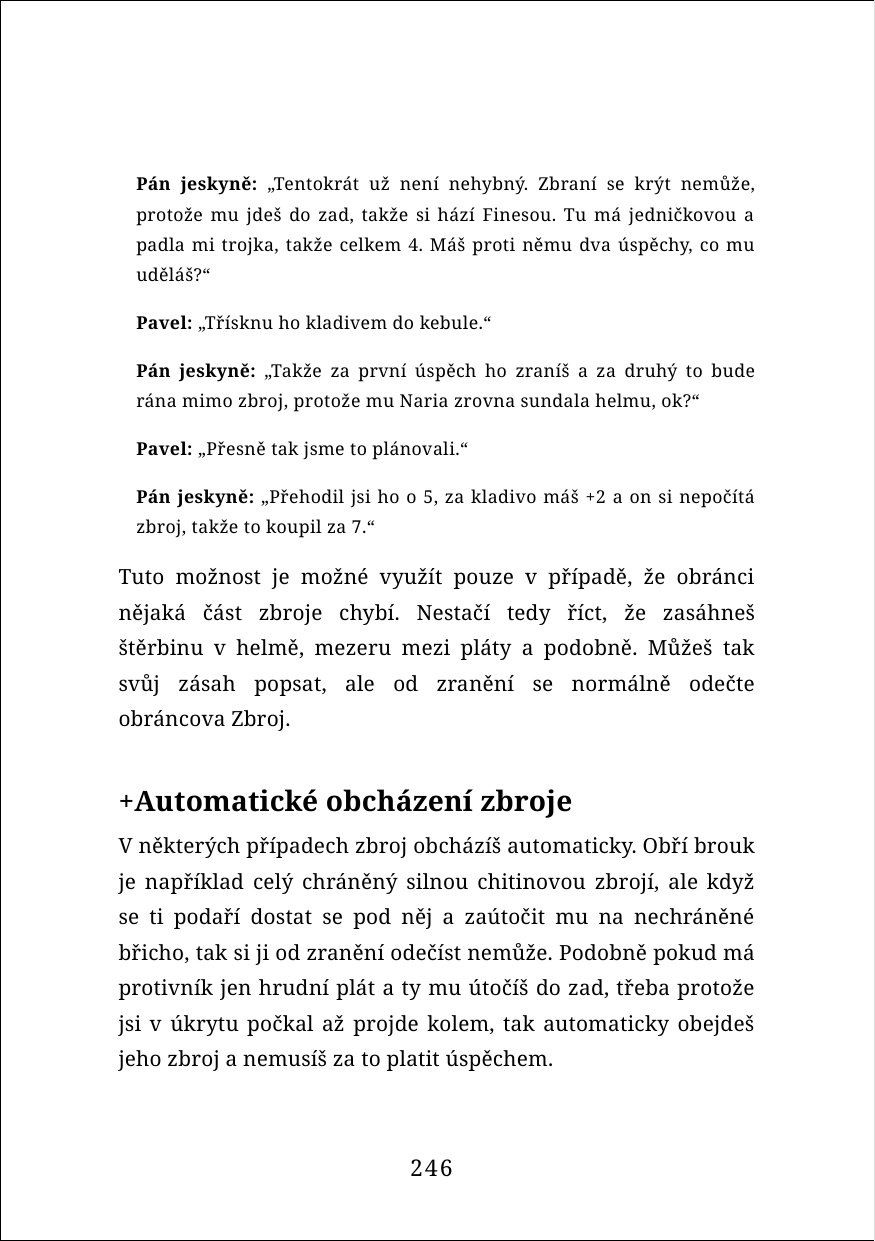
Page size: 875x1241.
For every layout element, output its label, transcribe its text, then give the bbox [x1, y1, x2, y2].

text Pavel: „Třísknu ho kladivem do kebule.“ [136, 310, 756, 334]
text Pán jeskyně: „Takže za první úspěch ho zraníš a za druhý to bude rána mimo zbroj, protože mu Naria zrovna sundala helmu, ok?“ [136, 358, 756, 413]
text Tuto možnost je možné využít pouze v případě, že obránci nějaká část zbroje chybí. Nestačí tedy říct, že zasáhneš štěrbinu v helmě, mezeru mezi pláty a podobně. Můžeš tak svůj zásah popsat, ale od zranění se normálně odečte obráncova Zbroj. [118, 562, 756, 733]
text Pán jeskyně: „Tentokrát už není nehybný. Zbraní se krýt nemůže, protože mu jdeš do zad, takže si hází Finesou. Tu má jedničkovou a padla mi trojka, takže celkem 4. Máš proti němu dva úspěchy, co mu uděláš?“ [136, 172, 756, 287]
text Pán jeskyně: „Přehodil jsi ho o 5, za kladivo máš +2 a on si nepočítá zbroj, takže to koupil za 7.“ [136, 484, 756, 539]
text V některých případech zbroj obcházíš automaticky. Obří brouk je například celý chráněný silnou chitinovou zbrojí, ale když se ti podaří dostat se pod něj a zaútočit mu na nechráněné břicho, tak si ji od zranění odečíst nemůže. Podobně pokud má protivník jen hrudní plát a ty mu útočíš do zad, třeba protože jsi v úkrytu počkal až projde kolem, tak automaticky obejdeš jeho zbroj a nemusíš za to platit úspěchem. [118, 831, 756, 1073]
subtitle +Automatické obcházení zbroje [118, 781, 756, 820]
text Pavel: „Přesně tak jsme to plánovali.“ [136, 436, 756, 461]
